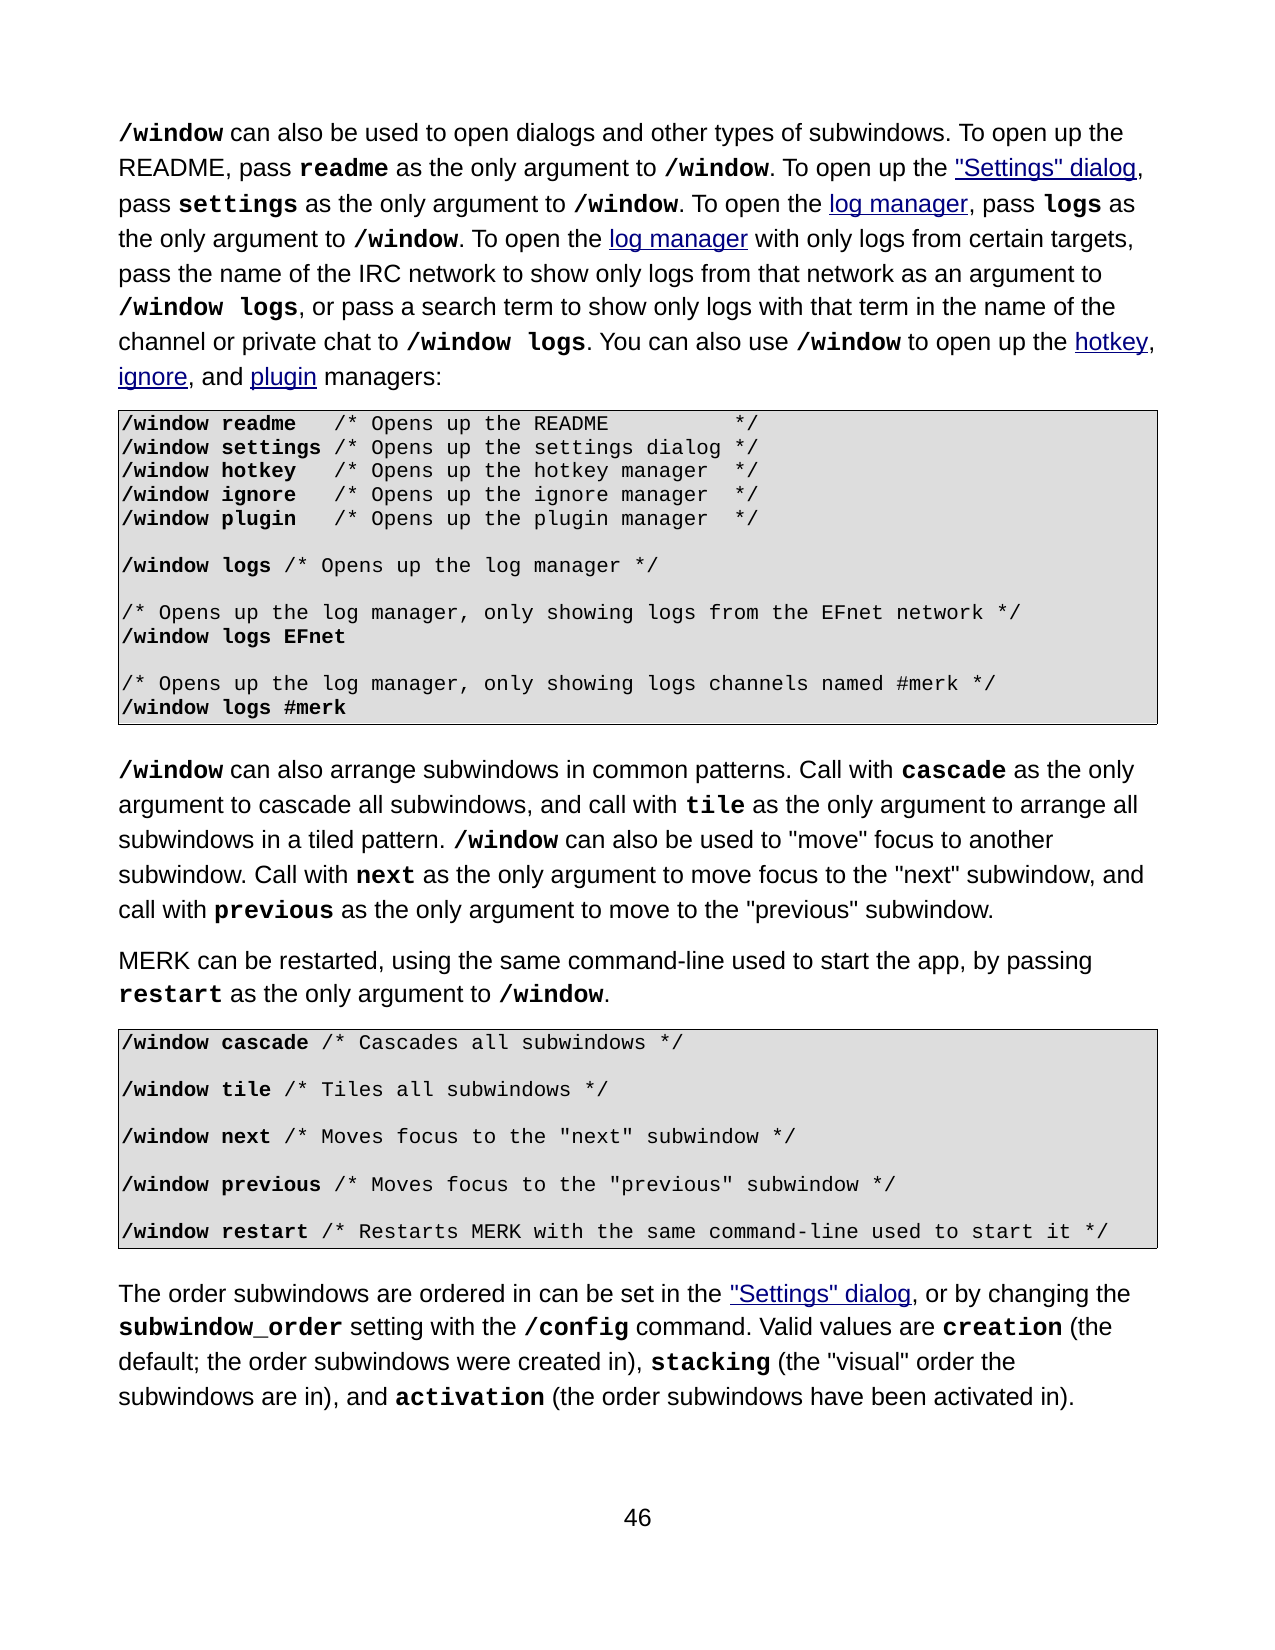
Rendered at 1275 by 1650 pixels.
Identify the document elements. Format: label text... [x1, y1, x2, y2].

table_header /window readme /* Opens up the README */ /window settings /* Opens up the settings dialog */ /window hotkey /* Opens up the hotkey manager */ /window ignore /* Opens up the ignore manager */ /window plugin /* Opens up the plugin manager */ /window logs /* Opens up the log manager */ /* Opens up the log manager, only showing logs from the EFnet network */ /window logs EFnet /* Opens up the log manager, only showing logs channels named #merk */ /window logs #merk [119, 411, 1157, 723]
text MERK can be restarted, using the same command-line used to start the app, by passing restart as the only argument to /window. [118, 946, 1157, 1009]
table_header /window cascade /* Cascades all subwindows */ /window tile /* Tiles all subwindows */ /window next /* Moves focus to the "next" subwindow */ /window previous /* Moves focus to the "previous" subwindow */ /window restart /* Restarts MERK with the same command-line used to start it */ [119, 1030, 1157, 1248]
text The order subwindows are ordered in can be set in the "Settings" dialog, or by changing the subwindow_order setting with the /config command. Valid values are creation (the default; the order subwindows were created in), stacking (the "visual" order the subwindows are in), and activation (the order subwindows have been activated in). [118, 1279, 1157, 1413]
text /window can also be used to open dialogs and other types of subwindows. To open up the README, pass readme as the only argument to /window. To open up the "Settings" dialog, pass settings as the only argument to /window. To open the log manager, pass logs as the only argument to /window. To open the log manager with only logs from certain targets, pass the name of the IRC network to show only logs from that network as an argument to /window logs, or pass a search term to show only logs with that term in the name of the channel or private chat to /window logs. You can also use /window to open up the hotkey, ignore, and plugin managers: [118, 118, 1157, 391]
text /window can also arrange subwindows in common patterns. Call with cascade as the only argument to cascade all subwindows, and call with tile as the only argument to arrange all subwindows in a tiled pattern. /window can also be used to "move" focus to another subwindow. Call with next as the only argument to move focus to the "next" subwindow, and call with previous as the only argument to move to the "previous" subwindow. [118, 755, 1157, 926]
